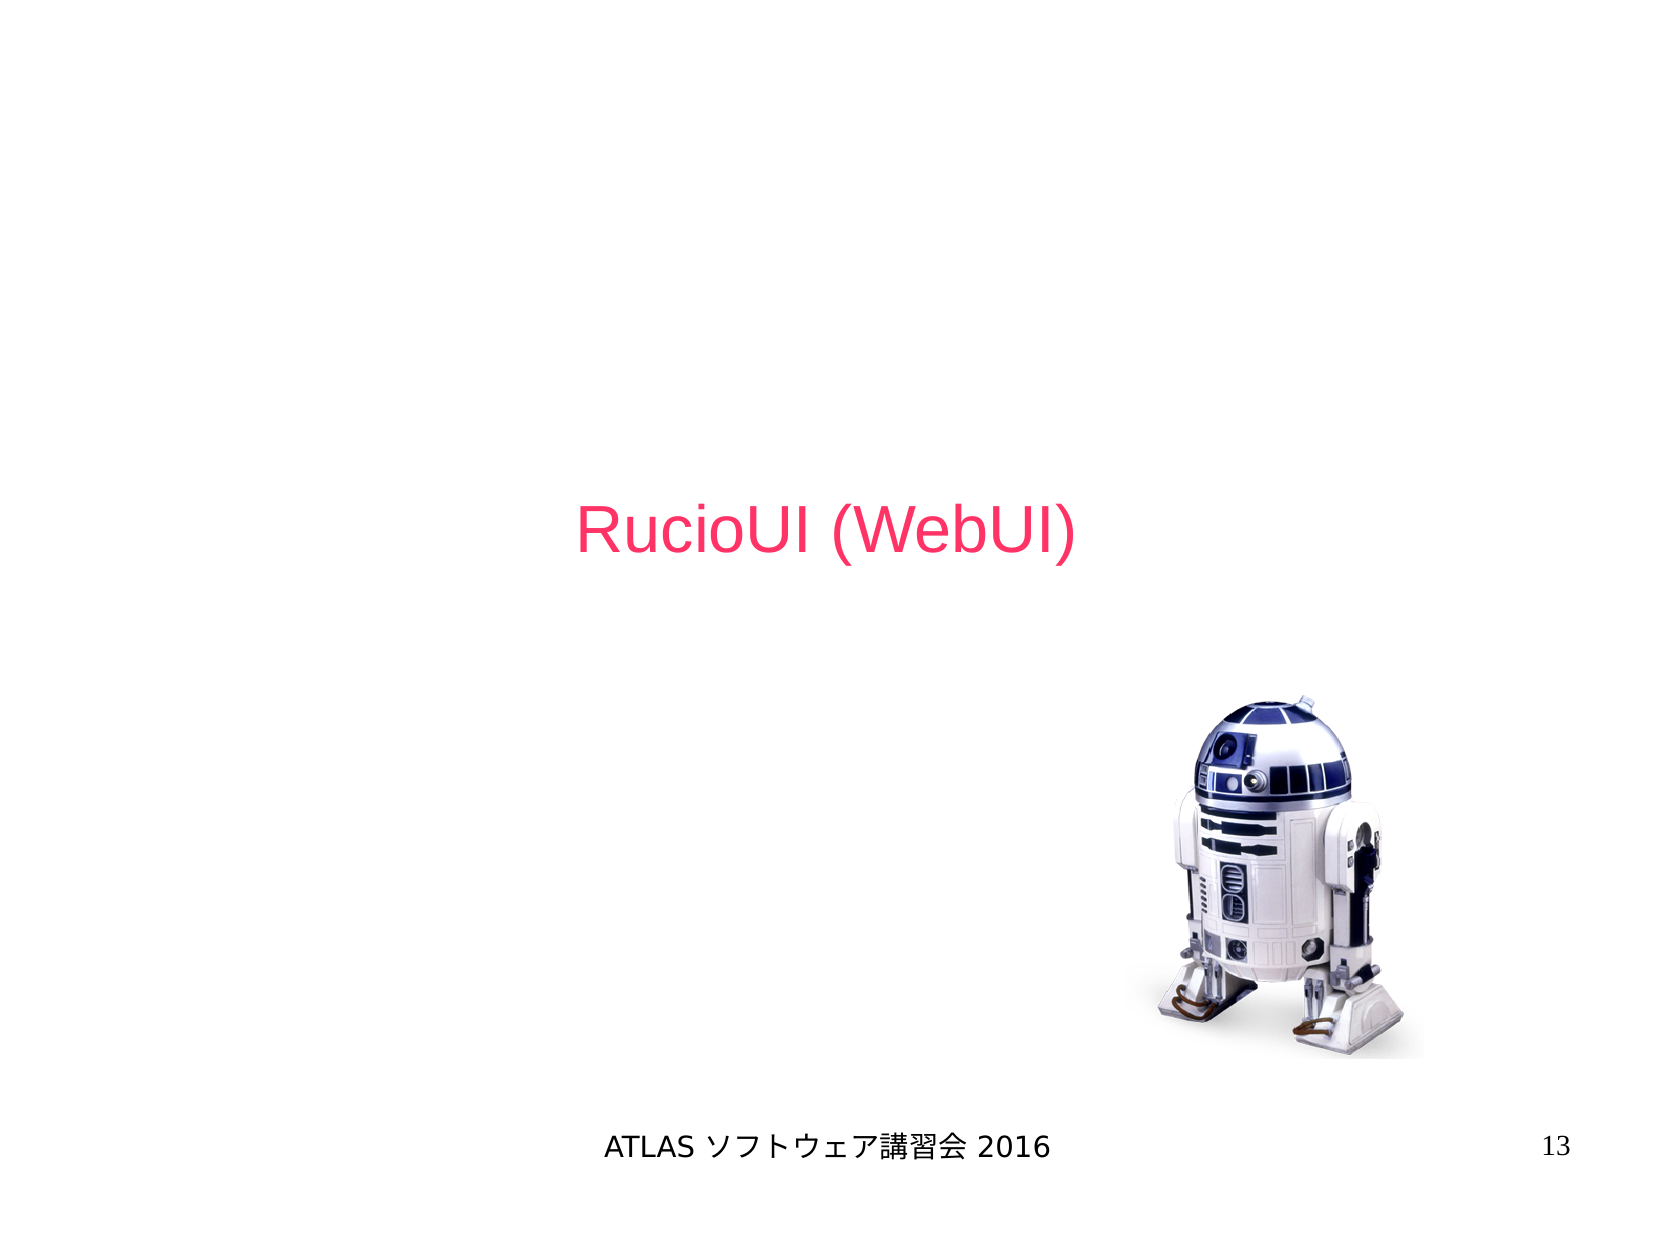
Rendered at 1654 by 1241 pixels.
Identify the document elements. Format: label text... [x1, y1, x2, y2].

subtitle RucioUI (WebUI) [82, 49, 1571, 1010]
picture [1125, 689, 1424, 1059]
